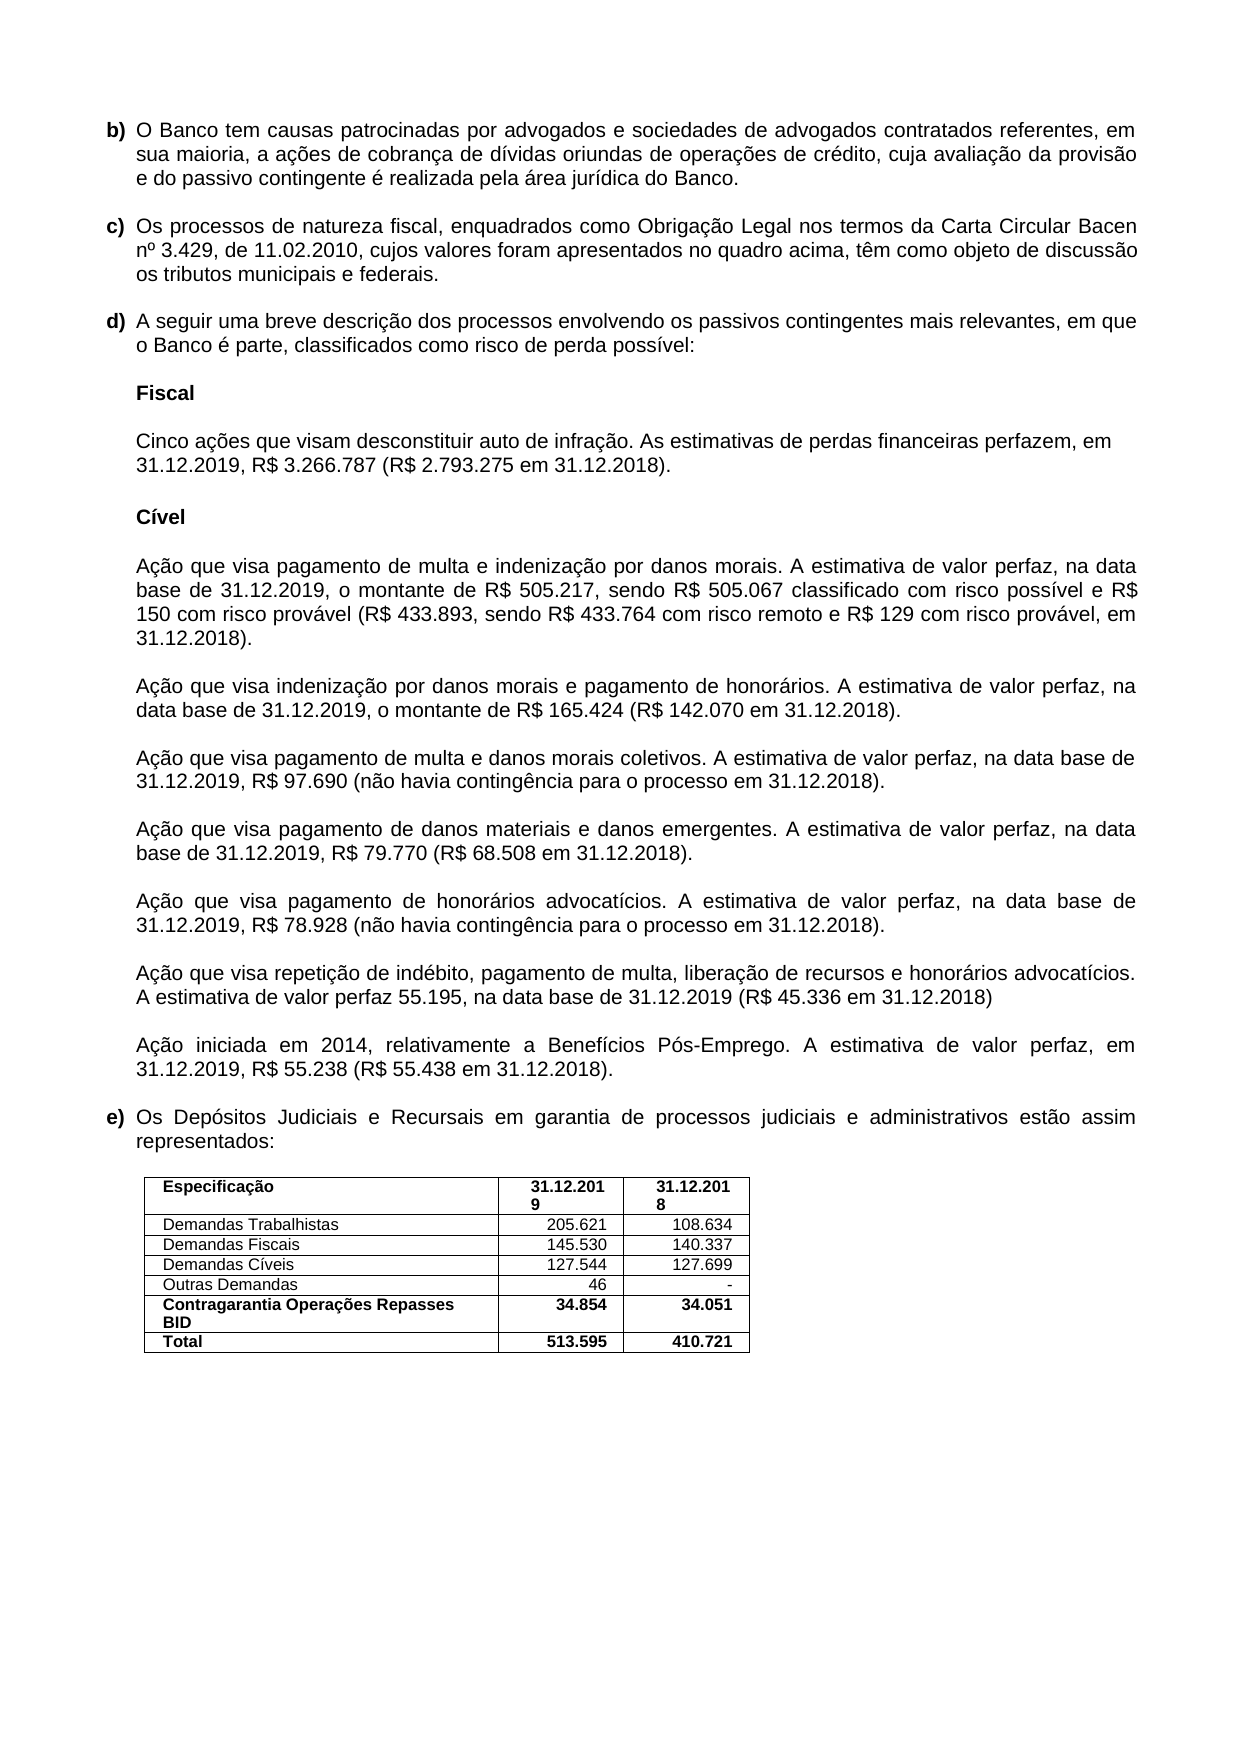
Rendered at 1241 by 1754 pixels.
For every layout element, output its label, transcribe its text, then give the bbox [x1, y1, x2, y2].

table_cell 46 [499, 1276, 623, 1295]
table_cell 140.337 [624, 1236, 749, 1254]
list Os Depósitos Judiciais e Recursais em garantia de processos judiciais e administrativos estão assim representados: [106, 1104, 1137, 1152]
text Ação que visa repetição de indébito, pagamento de multa, liberação de recursos e honorários advocatícios. A estimativa de valor perfaz 55.195, na data base de 31.12.2019 (R$ 45.336 em 31.12.2018) [136, 961, 1138, 1009]
table_cell - [624, 1276, 749, 1295]
text Ação que visa pagamento de honorários advocatícios. A estimativa de valor perfaz, na data base de 31.12.2019, R$ 78.928 (não havia contingência para o processo em 31.12.2018). [136, 889, 1138, 937]
table_cell 127.699 [624, 1256, 749, 1275]
table_cell Demandas Trabalhistas [145, 1215, 498, 1234]
table_cell Demandas Cíveis [145, 1256, 498, 1275]
table_cell 34.051 [624, 1296, 749, 1332]
text Ação que visa pagamento de multa e danos morais coletivos. A estimativa de valor perfaz, na data base de 31.12.2019, R$ 97.690 (não havia contingência para o processo em 31.12.2018). [136, 745, 1137, 793]
list A seguir uma breve descrição dos processos envolvendo os passivos contingentes mais relevantes, em que o Banco é parte, classificados como risco de perda possível: [106, 309, 1138, 357]
subtitle Cível [136, 505, 1213, 529]
list Os processos de natureza fiscal, enquadrados como Obrigação Legal nos termos da Carta Circular Bacen nº 3.429, de 11.02.2010, cujos valores foram apresentados no quadro acima, têm como objeto de discussão os tributos municipais e federais. [106, 214, 1138, 286]
table_cell 127.544 [499, 1256, 623, 1275]
table_header 31.12.2018 [624, 1178, 749, 1214]
table_cell 34.854 [499, 1296, 623, 1332]
text Ação que visa pagamento de multa e indenização por danos morais. A estimativa de valor perfaz, na data base de 31.12.2019, o montante de R$ 505.217, sendo R$ 505.067 classificado com risco possível e R$ 150 com risco provável (R$ 433.893, sendo R$ 433.764 com risco remoto e R$ 129 com risco provável, em 31.12.2018). [136, 554, 1138, 650]
table_cell Contragarantia Operações Repasses BID [145, 1296, 498, 1332]
text Ação que visa indenização por danos morais e pagamento de honorários. A estimativa de valor perfaz, na data base de 31.12.2019, o montante de R$ 165.424 (R$ 142.070 em 31.12.2018). [136, 674, 1137, 722]
table_cell 410.721 [624, 1333, 749, 1352]
table_header 31.12.2019 [499, 1178, 623, 1214]
text Ação iniciada em 2014, relativamente a Benefícios Pós-Emprego. A estimativa de valor perfaz, em 31.12.2019, R$ 55.238 (R$ 55.438 em 31.12.2018). [136, 1033, 1137, 1081]
subtitle Fiscal [136, 381, 1213, 405]
table_cell Demandas Fiscais [145, 1236, 498, 1254]
table_cell Outras Demandas [145, 1276, 498, 1295]
table_cell 108.634 [624, 1215, 749, 1234]
table_cell 145.530 [499, 1236, 623, 1254]
table_cell 513.595 [499, 1333, 623, 1352]
list O Banco tem causas patrocinadas por advogados e sociedades de advogados contratados referentes, em sua maioria, a ações de cobrança de dívidas oriundas de operações de crédito, cuja avaliação da provisão e do passivo contingente é realizada pela área jurídica do Banco. [106, 118, 1137, 189]
table_cell 205.621 [499, 1215, 623, 1234]
text Ação que visa pagamento de danos materiais e danos emergentes. A estimativa de valor perfaz, na data base de 31.12.2019, R$ 79.770 (R$ 68.508 em 31.12.2018). [136, 817, 1137, 865]
table_cell Total [145, 1333, 498, 1352]
table_header Especificação [145, 1178, 498, 1214]
text Cinco ações que visam desconstituir auto de infração. As estimativas de perdas financeiras perfazem, em 31.12.2019, R$ 3.266.787 (R$ 2.793.275 em 31.12.2018). [136, 429, 1213, 477]
